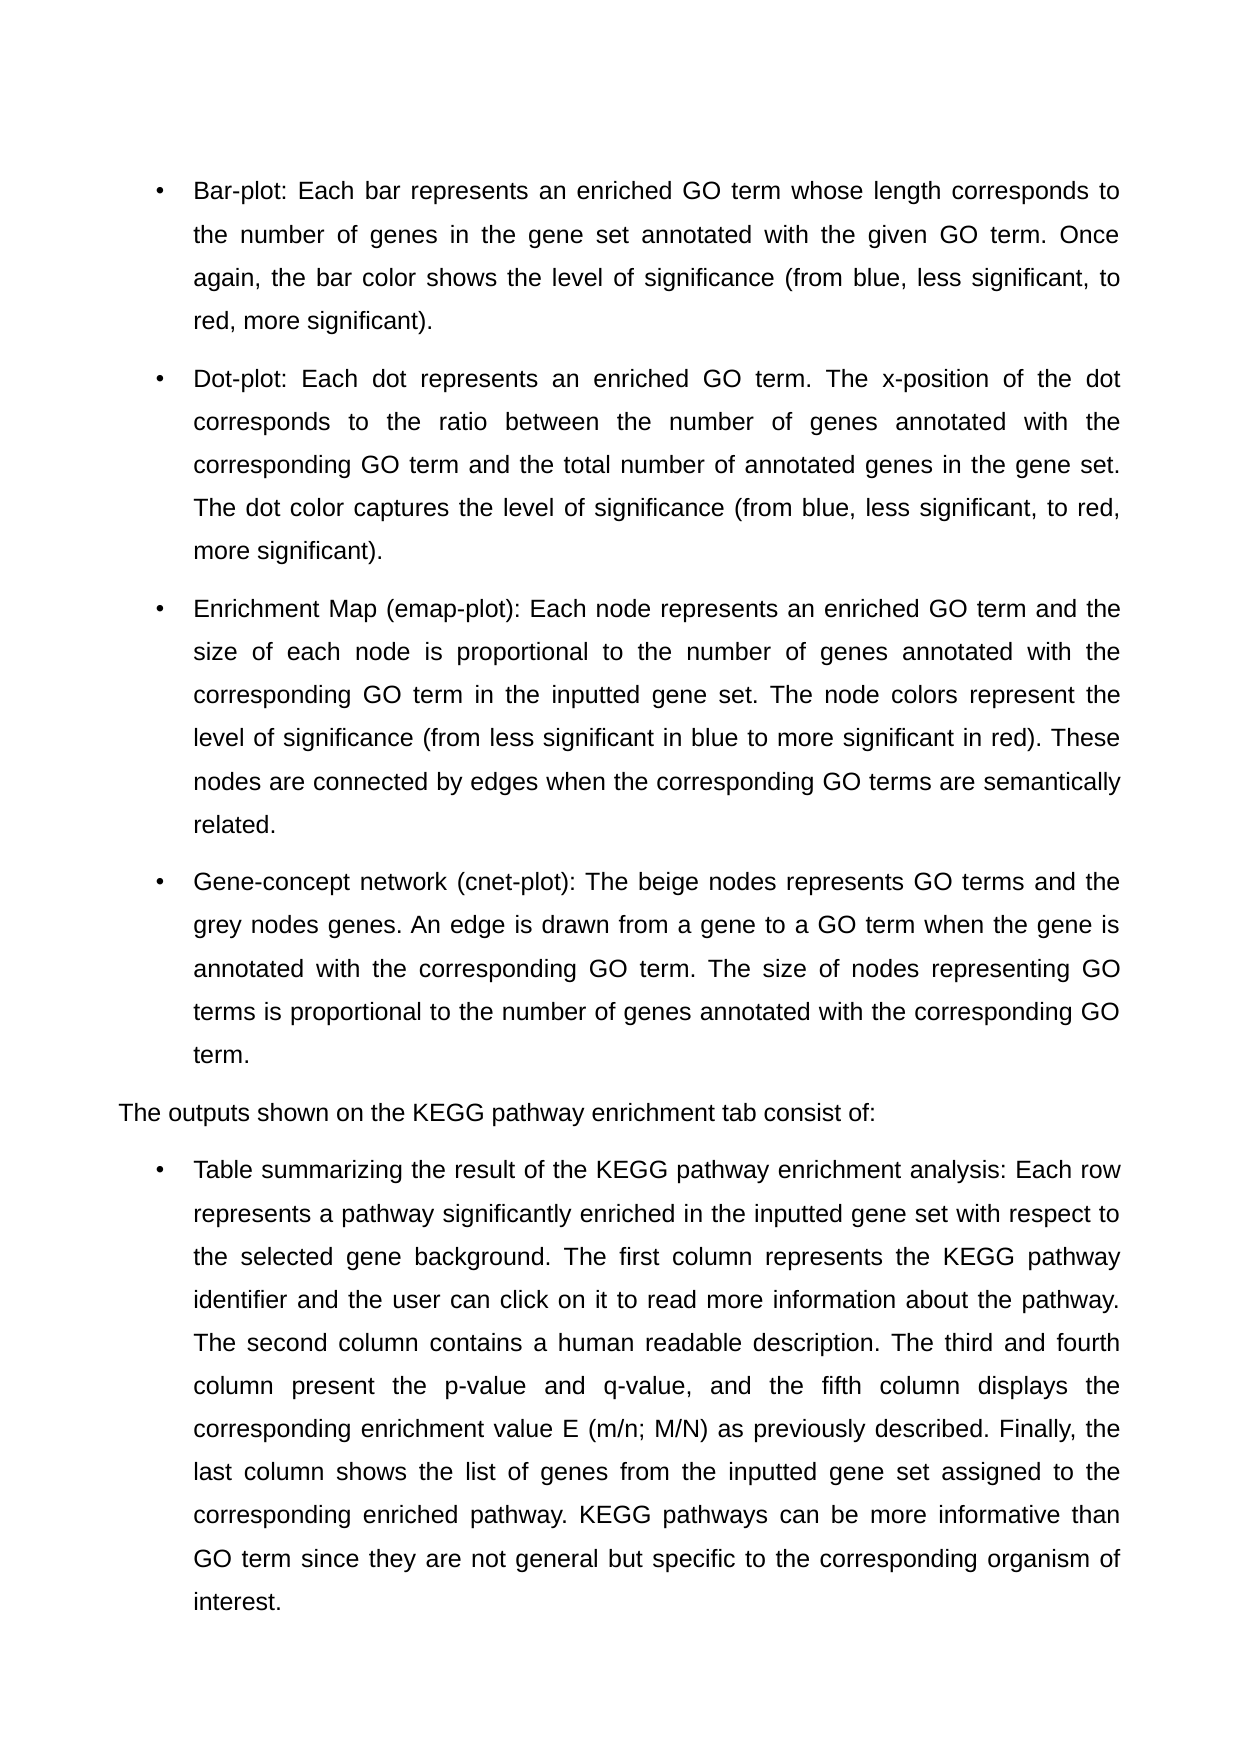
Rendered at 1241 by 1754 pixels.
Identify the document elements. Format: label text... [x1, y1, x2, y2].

list Gene-concept network (cnet-plot): The beige nodes represents GO terms and the grey nodes genes. An edge is drawn from a gene to a GO term when the gene is annotated with the corresponding GO term. The size of nodes representing GO terms is proportional to the number of genes annotated with the corresponding GO term. [156, 867, 1122, 1069]
list Bar-plot: Each bar represents an enriched GO term whose length corresponds to the number of genes in the gene set annotated with the given GO term. Once again, the bar color shows the level of significance (from blue, less significant, to red, more significant). [156, 176, 1122, 334]
list Table summarizing the result of the KEGG pathway enrichment analysis: Each row represents a pathway significantly enriched in the inputted gene set with respect to the selected gene background. The first column represents the KEGG pathway identifier and the user can click on it to read more information about the pathway. The second column contains a human readable description. The third and fourth column present the p-value and q-value, and the fifth column displays the corresponding enrichment value E (m/n; M/N) as previously described. Finally, the last column shows the list of genes from the inputted gene set assigned to the corresponding enriched pathway. KEGG pathways can be more informative than GO term since they are not general but specific to the corresponding organism of interest. [156, 1155, 1122, 1615]
list Enrichment Map (emap-plot): Each node represents an enriched GO term and the size of each node is proportional to the number of genes annotated with the corresponding GO term in the inputted gene set. The node colors represent the level of significance (from less significant in blue to more significant in red). These nodes are connected by edges when the corresponding GO terms are semantically related. [156, 594, 1122, 838]
text The outputs shown on the KEGG pathway enrichment tab consist of: [118, 1098, 1122, 1126]
list Dot-plot: Each dot represents an enriched GO term. The x-position of the dot corresponds to the ratio between the number of genes annotated with the corresponding GO term and the total number of annotated genes in the gene set. The dot color captures the level of significance (from blue, less significant, to red, more significant). [156, 363, 1122, 565]
